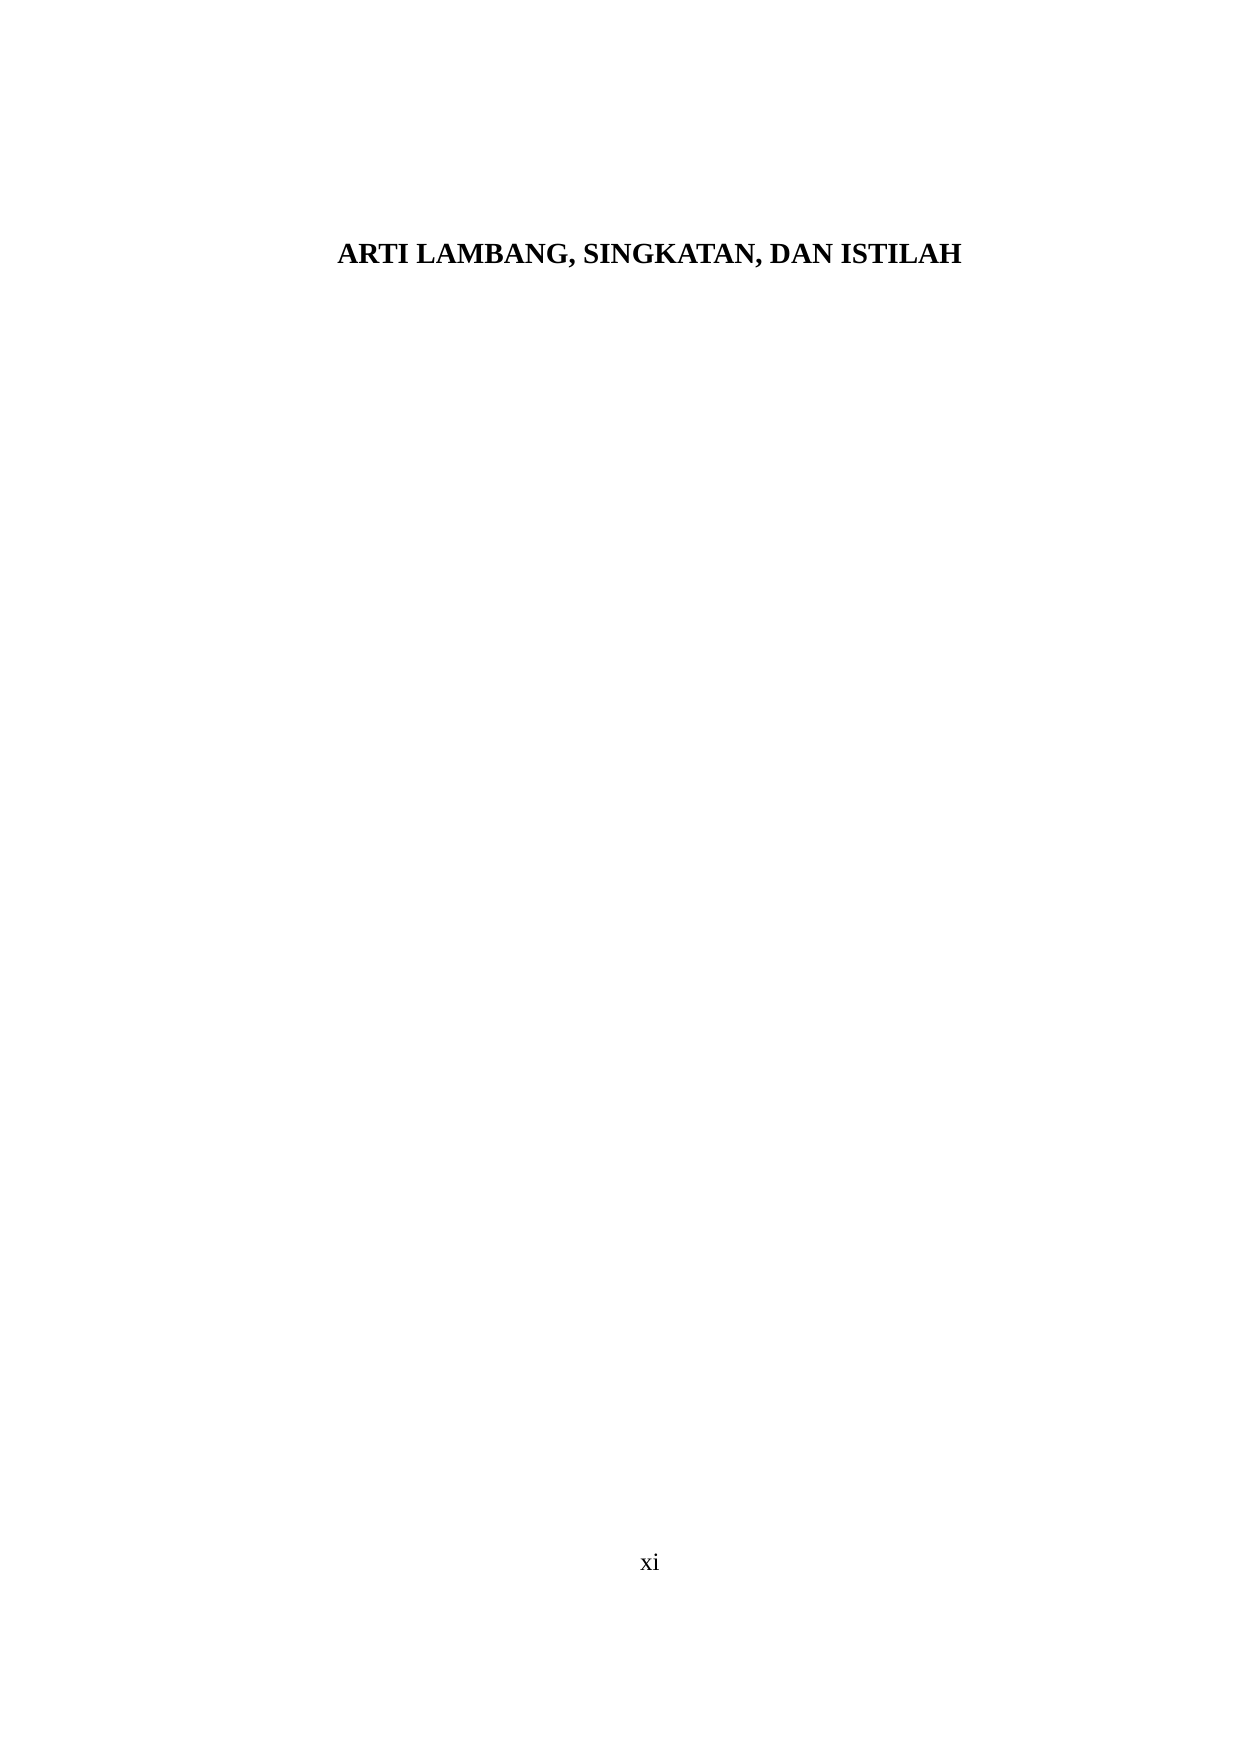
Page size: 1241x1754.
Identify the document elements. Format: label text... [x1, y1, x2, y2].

subtitle Arti lambang, singkatan, dan istilah [236, 236, 1063, 270]
